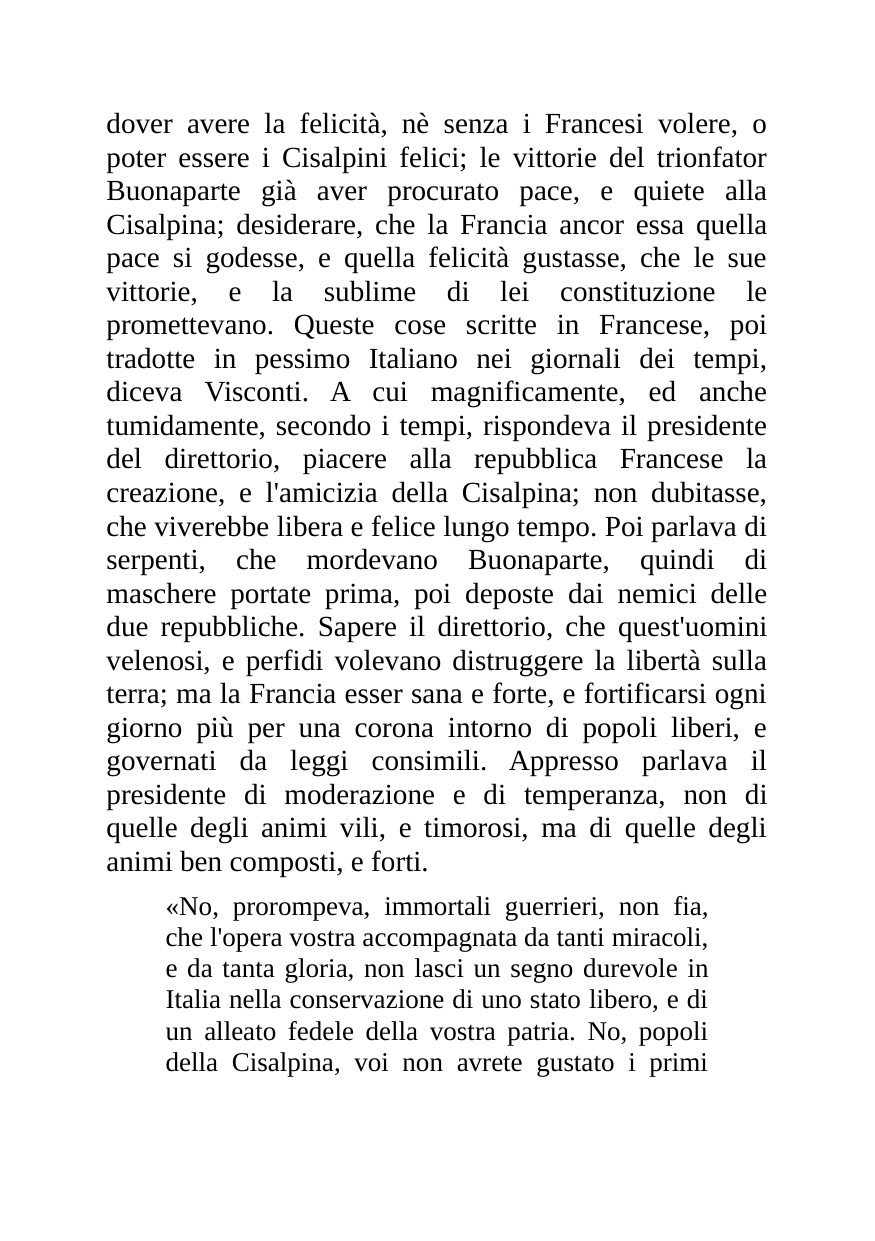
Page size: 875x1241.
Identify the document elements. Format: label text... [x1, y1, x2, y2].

text «No, prorompeva, immortali guerrieri, non fia, che l'opera vostra accompagnata da tanti miracoli, e da tanta gloria, non lasci un segno durevole in Italia nella conservazione di uno stato libero, e di un alleato fedele della vostra patria. No, popoli della Cisalpina, voi non avrete gustato i primi [165, 890, 709, 1077]
text dover avere la felicità, nè senza i Francesi volere, o poter essere i Cisalpini felici; le vittorie del trionfator Buonaparte già aver procurato pace, e quiete alla Cisalpina; desiderare, che la Francia ancor essa quella pace si godesse, e quella felicità gustasse, che le sue vittorie, e la sublime di lei constituzione le promettevano. Queste cose scritte in Francese, poi tradotte in pessimo Italiano nei giornali dei tempi, diceva Visconti. A cui magnificamente, ed anche tumidamente, secondo i tempi, rispondeva il presidente del direttorio, piacere alla repubblica Francese la creazione, e l'amicizia della Cisalpina; non dubitasse, che viverebbe libera e felice lungo tempo. Poi parlava di serpenti, che mordevano Buonaparte, quindi di maschere portate prima, poi deposte dai nemici delle due repubbliche. Sapere il direttorio, che quest'uomini velenosi, e perfidi volevano distruggere la libertà sulla terra; ma la Francia esser sana e forte, e fortificarsi ogni giorno più per una corona intorno di popoli liberi, e governati da leggi consimili. Appresso parlava il presidente di moderazione e di temperanza, non di quelle degli animi vili, e timorosi, ma di quelle degli animi ben composti, e forti. [106, 106, 768, 878]
